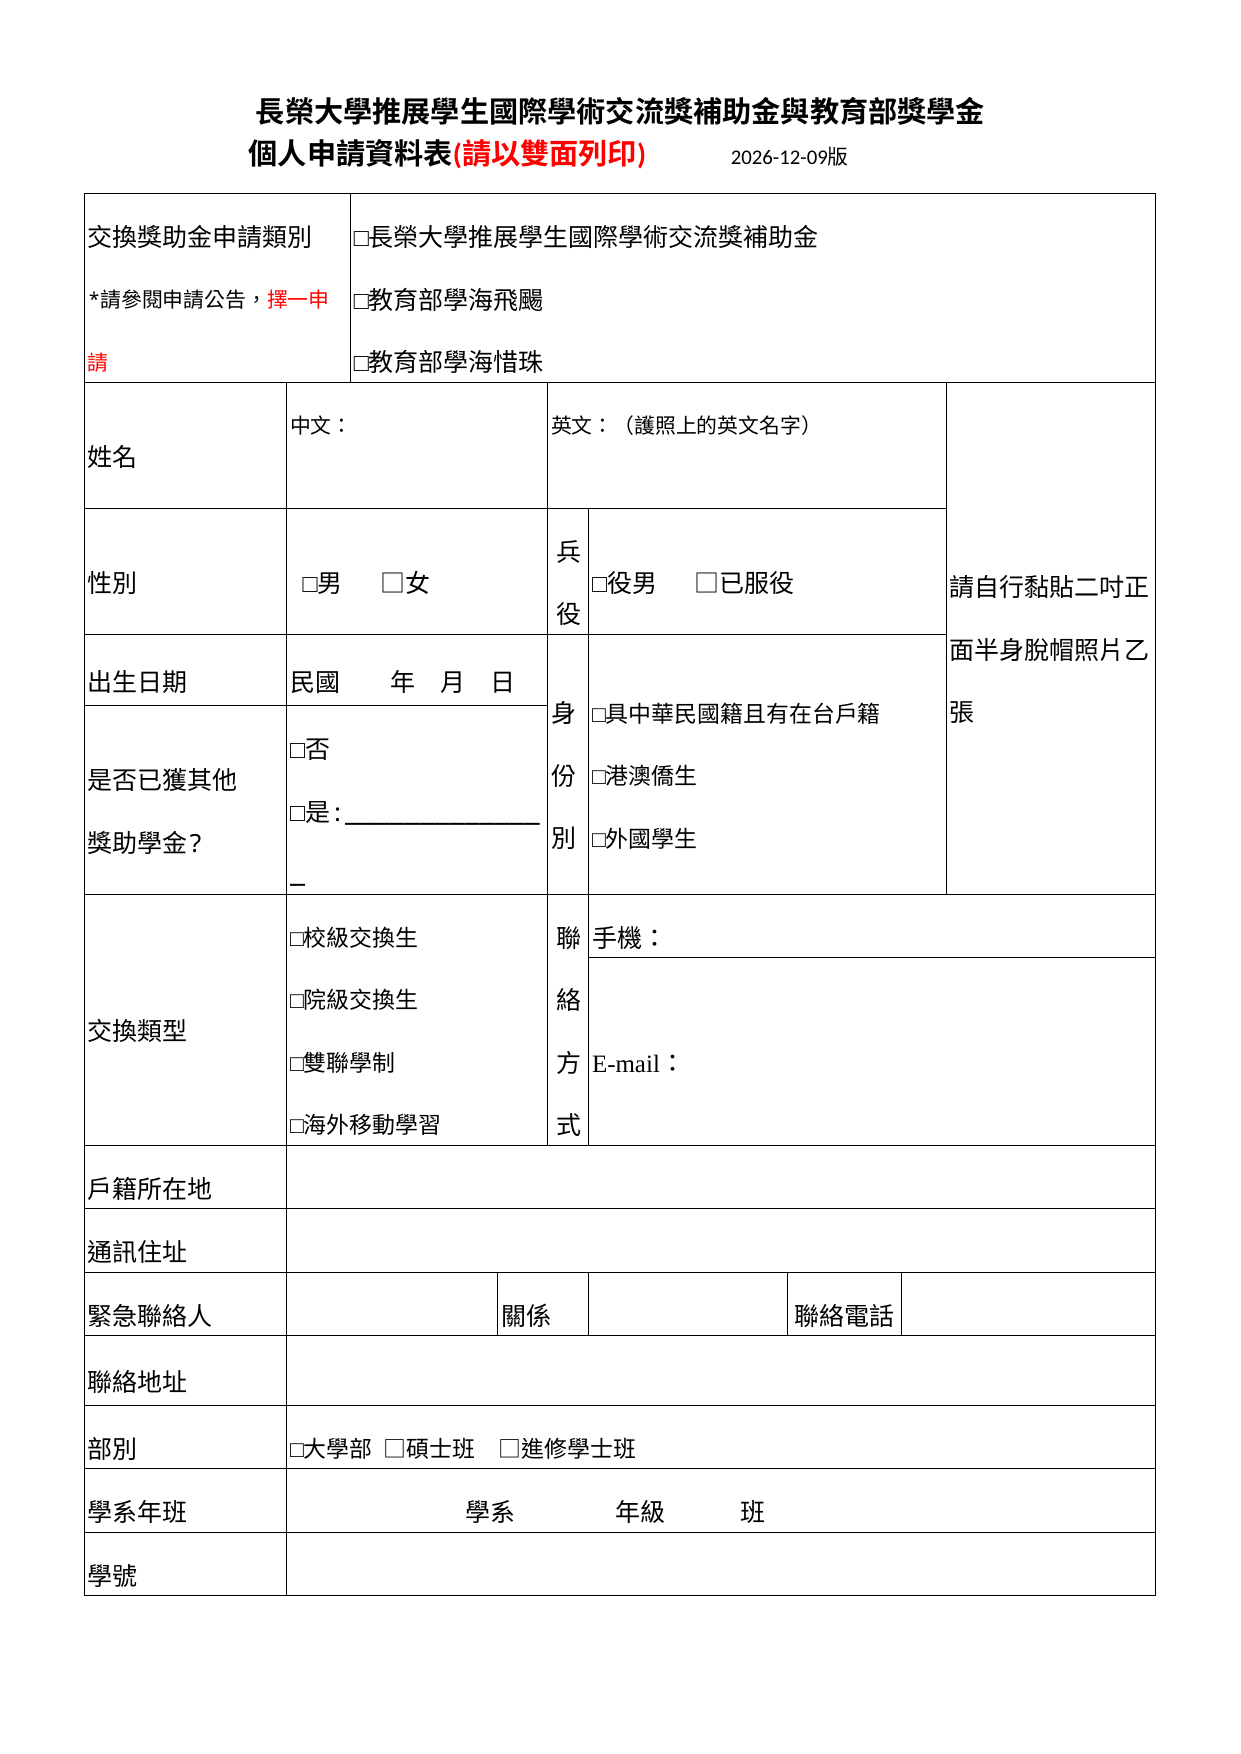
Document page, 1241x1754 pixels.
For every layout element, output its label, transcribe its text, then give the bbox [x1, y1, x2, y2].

table_cell 出生日期 [85, 635, 286, 705]
table_cell 性別 [85, 509, 286, 634]
table_cell 部別 [85, 1406, 286, 1468]
table_cell [287, 1336, 1155, 1404]
table_cell [287, 1209, 1155, 1272]
table_cell [287, 1146, 1155, 1208]
table_cell [589, 1273, 787, 1335]
table_header 交換獎助金申請類別 *請參閱申請公告，擇一申請 [85, 194, 350, 382]
table_cell [287, 1533, 1155, 1595]
table_header □長榮大學推展學生國際學術交流獎補助金 □教育部學海飛颺 □教育部學海惜珠 [351, 194, 1155, 382]
table_cell 兵役 [548, 509, 588, 634]
table_cell 學系 年級 班 [287, 1469, 1155, 1532]
table_cell □大學部 □碩士班 □進修學士班 [287, 1406, 1155, 1468]
table_cell 交換類型 [85, 895, 286, 1144]
table_cell □男 □女 [287, 509, 547, 634]
table_cell □校級交換生 □院級交換生 □雙聯學制 □海外移動學習 [287, 895, 547, 1144]
table_cell E-mail： [589, 958, 1155, 1144]
table_cell 學系年班 [85, 1469, 286, 1532]
table_cell [902, 1273, 1155, 1335]
table_cell 身份別 [548, 635, 588, 893]
table_cell 聯絡地址 [85, 1336, 286, 1404]
table_cell □役男 □已服役 [589, 509, 946, 634]
table_cell 緊急聯絡人 [85, 1273, 286, 1335]
table_cell 中文： [287, 383, 547, 508]
table_cell 聯絡電話 [788, 1273, 901, 1335]
table_cell 學號 [85, 1533, 286, 1595]
table_cell 通訊住址 [85, 1209, 286, 1272]
table_cell 關係 [498, 1273, 588, 1335]
table_cell 是否已獲其他 獎助學金? [85, 706, 286, 893]
table_cell 姓名 [85, 383, 286, 508]
table_cell 民國 年 月 日 [287, 635, 547, 705]
table_cell 聯絡 方式 [548, 895, 588, 1144]
table_cell □否 □是:______________ [287, 706, 547, 893]
table_cell □具中華民國籍且有在台戶籍 □港澳僑生 □外國學生 [589, 635, 946, 893]
table_cell 戶籍所在地 [85, 1146, 286, 1208]
table_cell 英文：（護照上的英文名字） [548, 383, 946, 508]
table_cell [287, 1273, 497, 1335]
table_cell 手機： [589, 895, 1155, 957]
table_cell 請自行黏貼二吋正面半身脫帽照片乙張 [947, 383, 1155, 893]
